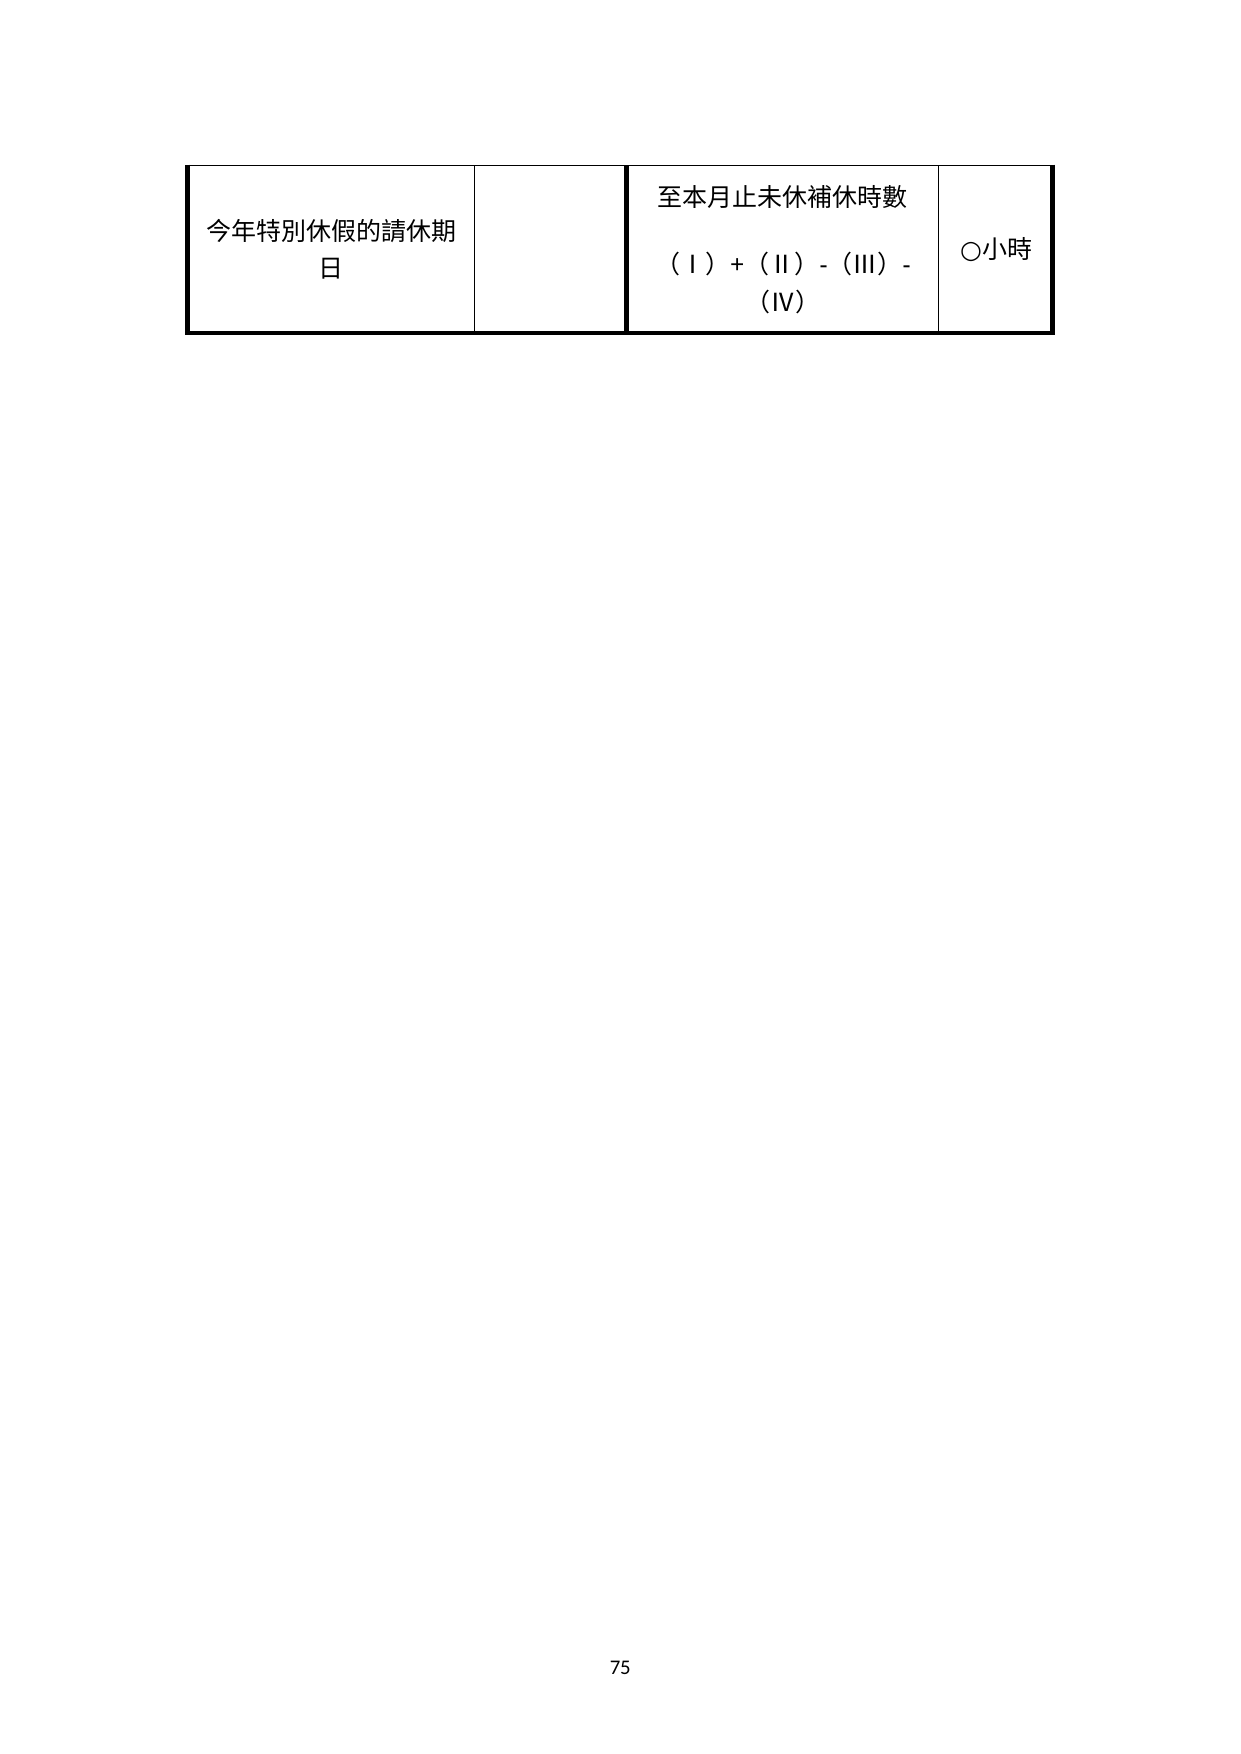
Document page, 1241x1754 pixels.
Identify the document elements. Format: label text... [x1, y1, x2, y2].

table_cell ○小時 [939, 166, 1050, 331]
table_cell 至本月止未休補休時數 （Ⅰ）+（Ⅱ）-（Ⅲ）-（Ⅳ） [629, 166, 938, 331]
table_cell 今年特別休假的請休期日 [190, 166, 474, 331]
table_cell [475, 166, 624, 331]
